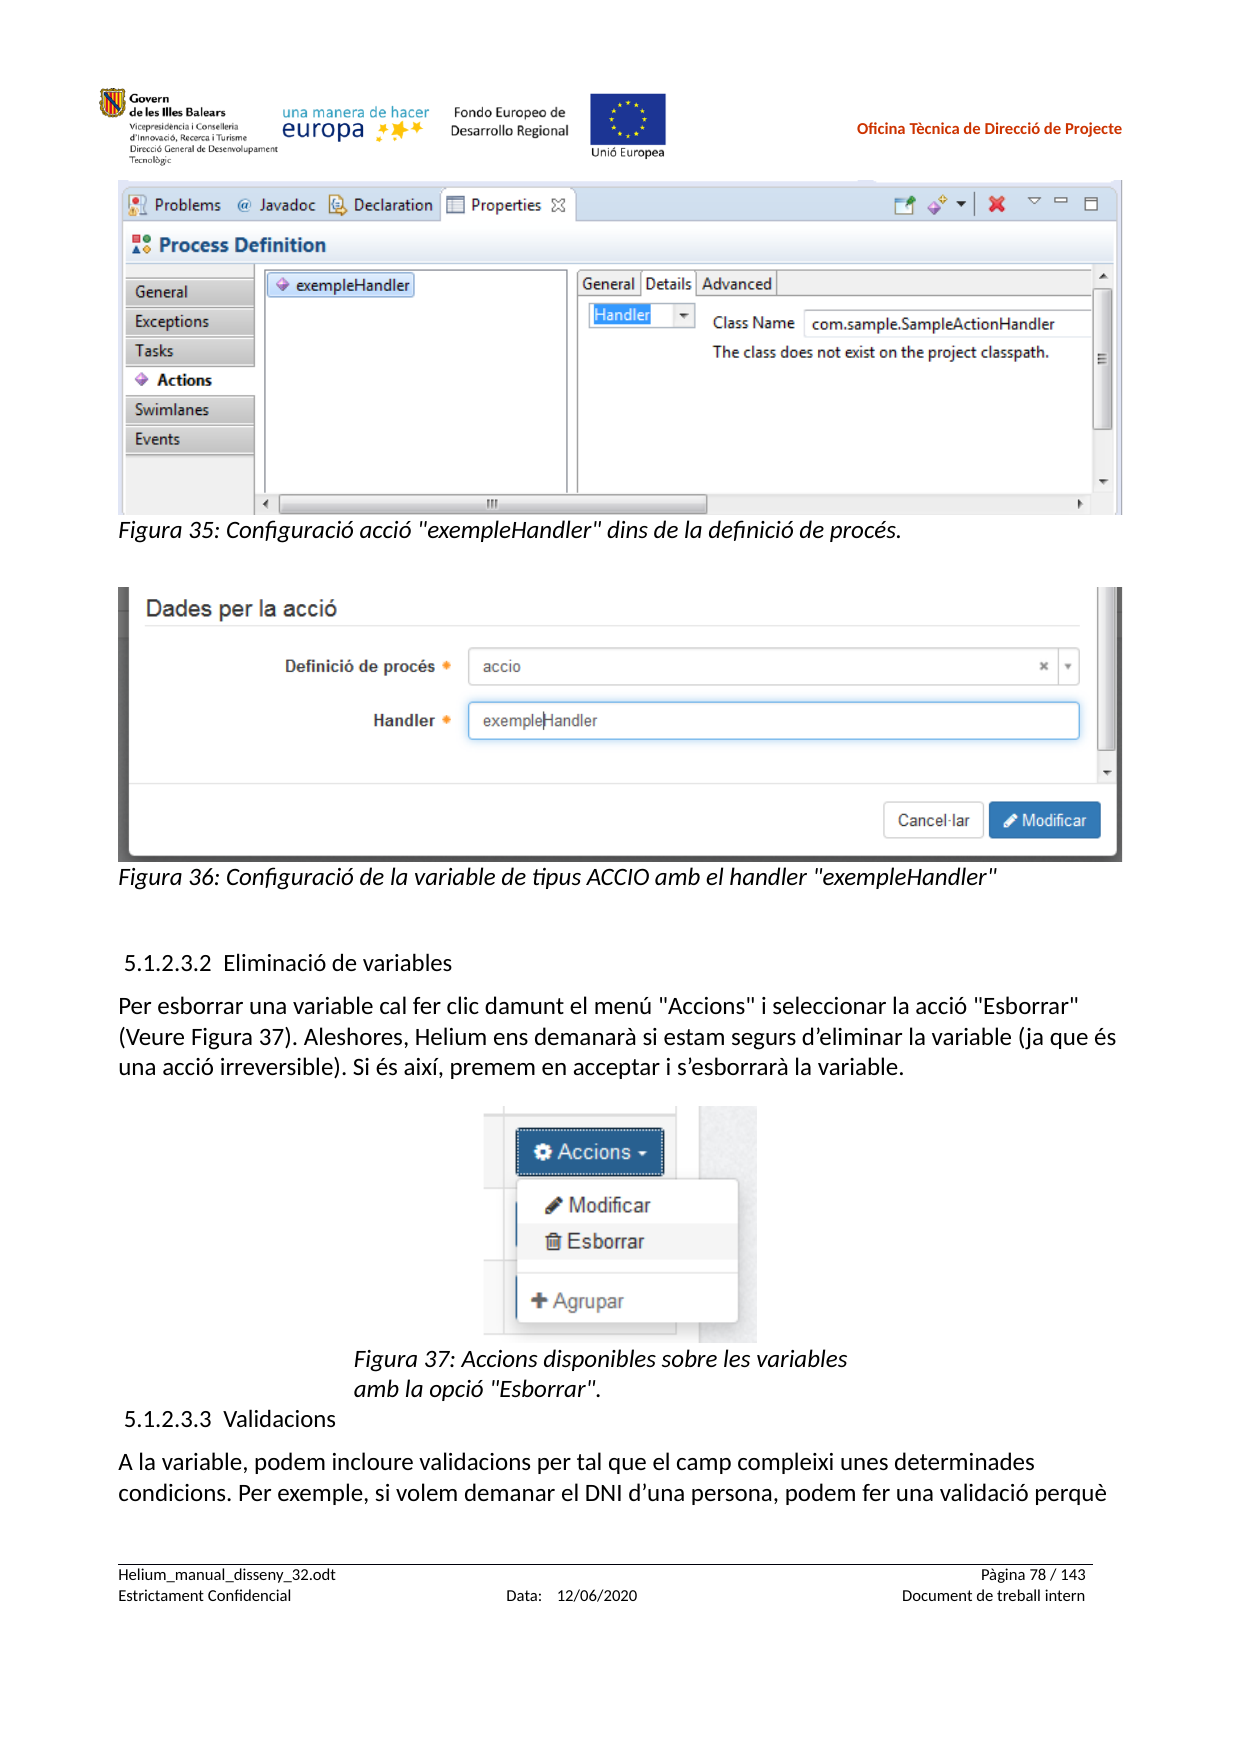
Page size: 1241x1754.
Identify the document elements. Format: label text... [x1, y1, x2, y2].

text Per esborrar una variable cal fer clic damunt el menú "Accions" i seleccionar la acció "Esborrar" (Veure Figura 37). Aleshores, Helium ens demanarà si estam segurs d’eliminar la variable (ja que és una acció irreversible). Si és així, premem en acceptar i s’esborrarà la variable. [118, 990, 1122, 1082]
picture [118, 587, 1123, 862]
subtitle Eliminació de variables [118, 947, 1122, 978]
text Figura 37: Accions disponibles sobre les variables amb la opció "Esborrar". [354, 1343, 887, 1404]
subtitle Validacions [118, 1343, 1122, 1434]
text [483, 1094, 757, 1106]
text Figura 36: Configuració de la variable de tipus ACCIO amb el handler "exempleHandler" [118, 862, 1122, 892]
text A la variable, podem incloure validacions per tal que el camp compleixi unes determinades condicions. Per exemple, si volem demanar el DNI d’una persona, podem fer una validació perquè [118, 1447, 1122, 1508]
picture [99, 87, 668, 166]
subtitle [757, 1094, 887, 1107]
picture [483, 1106, 757, 1343]
text Figura 35: Configuració acció "exempleHandler" dins de la definició de procés. [118, 515, 1122, 545]
subtitle [354, 1094, 483, 1107]
